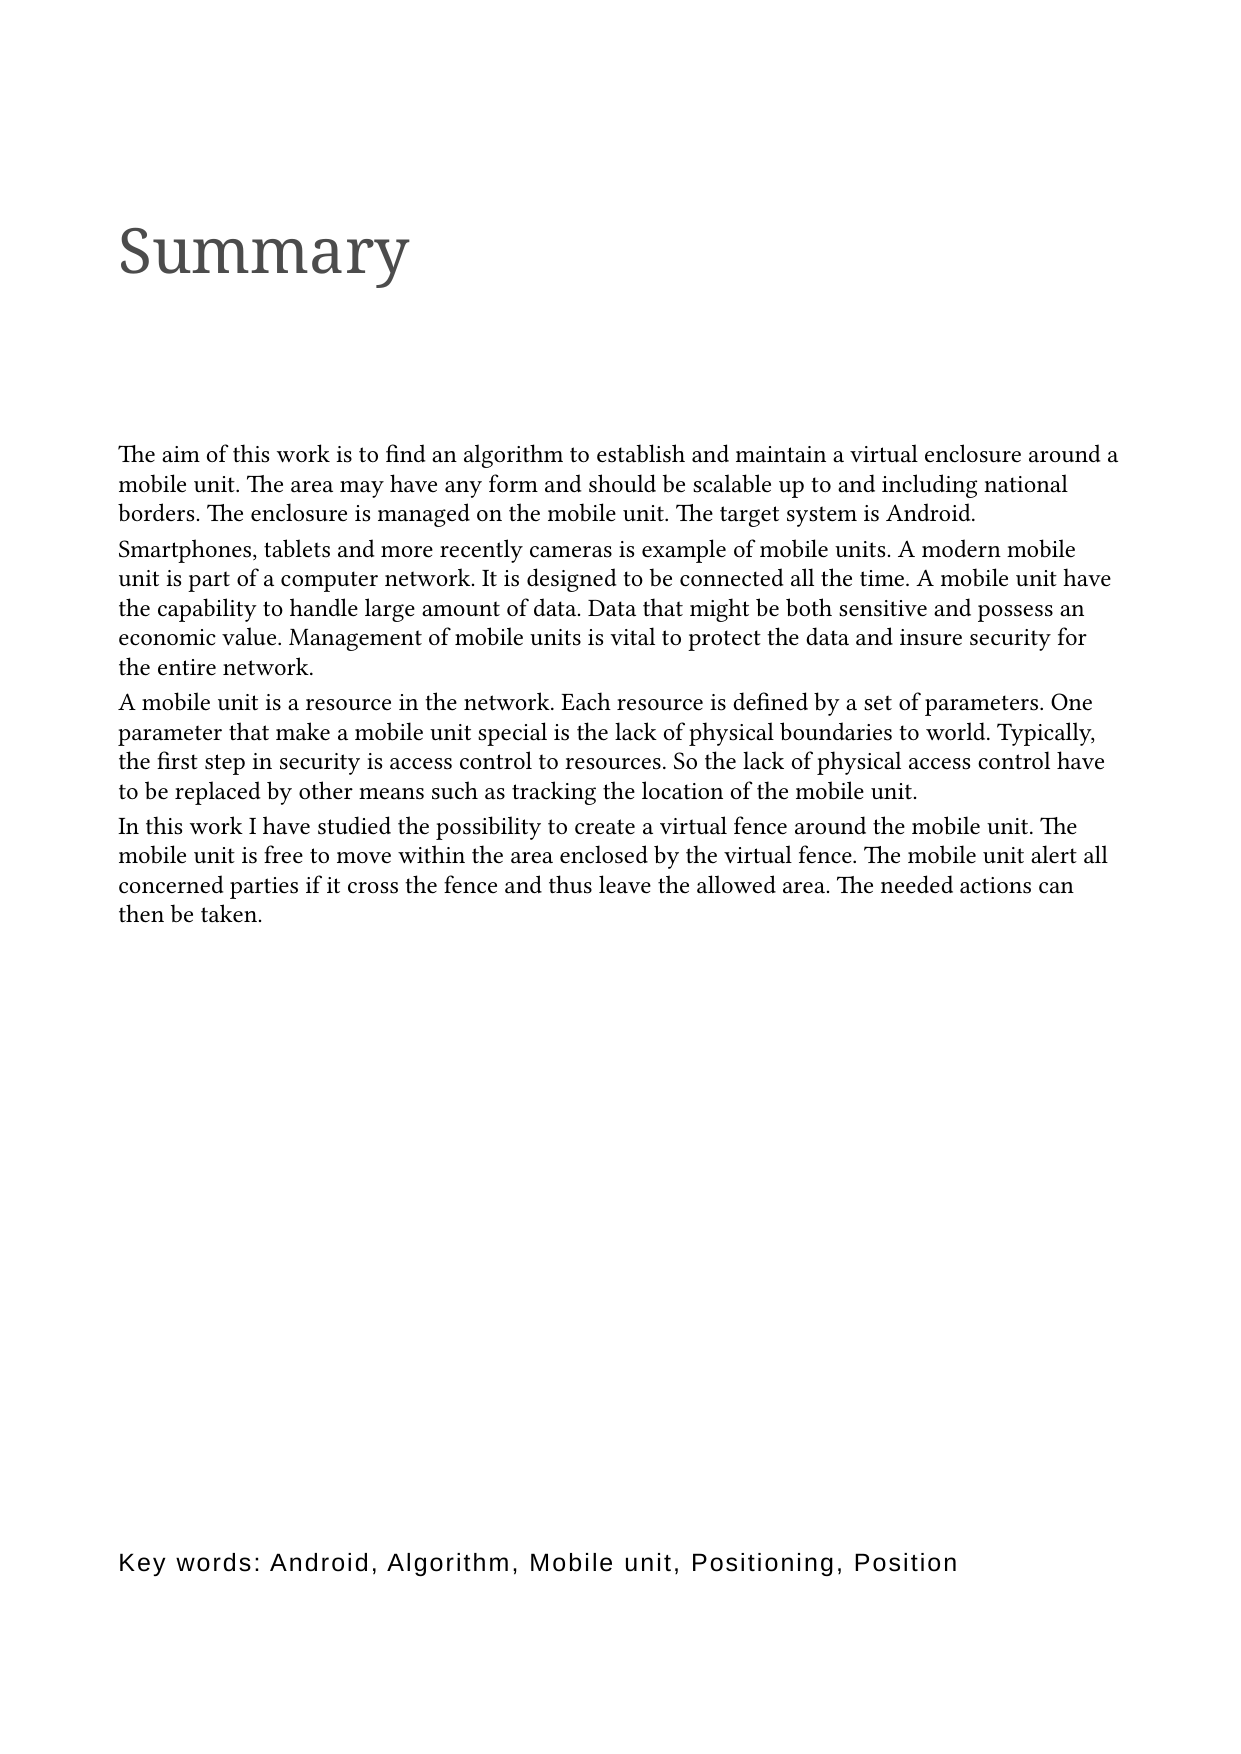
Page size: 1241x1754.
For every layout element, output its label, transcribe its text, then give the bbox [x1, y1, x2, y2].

text In this work I have studied the possibility to create a virtual fence around the mobile unit. The mobile unit is free to move within the area enclosed by the virtual fence. The mobile unit alert all concerned parties if it cross the fence and thus leave the allowed area. The needed actions can then be taken. [118, 811, 1122, 929]
text Summary [118, 207, 1122, 292]
table_header Key words: Android, Algorithm, Mobile unit, Positioning, Position [118, 1548, 1122, 1577]
text Smartphones, tablets and more recently cameras is example of mobile units. A modern mobile unit is part of a computer network. It is designed to be connected all the time. A mobile unit have the capability to handle large amount of data. Data that might be both sensitive and possess an economic value. Management of mobile units is vital to protect the data and insure security for the entire network. [118, 534, 1122, 681]
text A mobile unit is a resource in the network. Each resource is defined by a set of parameters. One parameter that make a mobile unit special is the lack of physical boundaries to world. Typically, the first step in security is access control to resources. So the lack of physical access control have to be replaced by other means such as tracking the location of the mobile unit. [118, 687, 1122, 805]
text The aim of this work is to find an algorithm to establish and maintain a virtual enclosure around a mobile unit. The area may have any form and should be scalable up to and including national borders. The enclosure is managed on the mobile unit. The target system is Android. [118, 439, 1122, 528]
